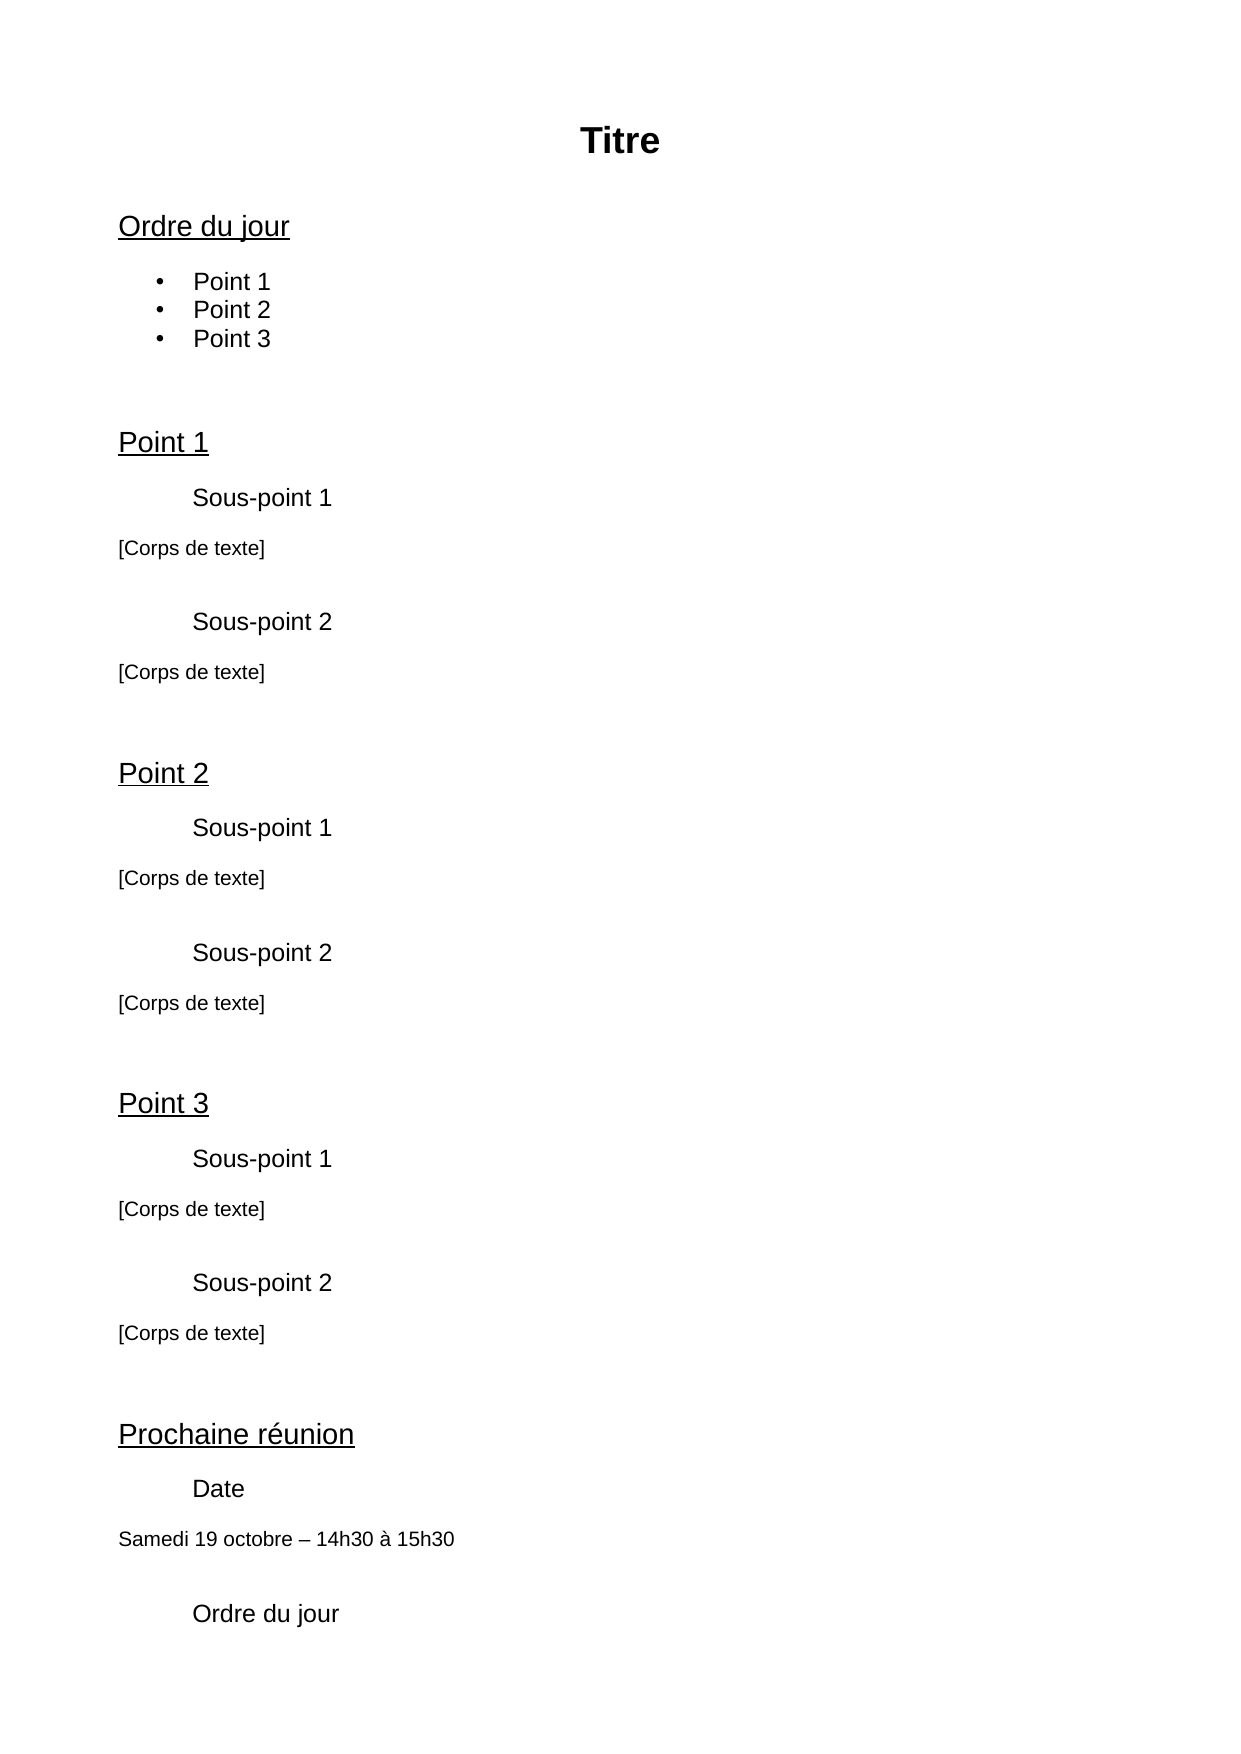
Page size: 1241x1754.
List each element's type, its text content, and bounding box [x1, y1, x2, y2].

text [Corps de texte] [118, 866, 1122, 890]
text [Corps de texte] [118, 991, 1122, 1014]
text Date [118, 1474, 1122, 1503]
list Point 2 [156, 296, 1122, 324]
text Sous-point 2 [118, 938, 1122, 967]
text Point 3 [118, 1086, 1122, 1120]
text Point 2 [118, 756, 1122, 789]
text Point 1 [118, 425, 1122, 459]
text Sous-point 1 [118, 483, 1122, 511]
text Sous-point 1 [118, 1144, 1122, 1173]
text Samedi 19 octobre – 14h30 à 15h30 [118, 1527, 1122, 1551]
text [Corps de texte] [118, 660, 1122, 684]
text Prochaine réunion [118, 1417, 1122, 1451]
text [Corps de texte] [118, 1321, 1122, 1345]
text Ordre du jour [118, 209, 1122, 243]
text Titre [118, 118, 1122, 161]
list Point 1 [156, 267, 1122, 296]
text Ordre du jour [118, 1599, 1122, 1628]
text Sous-point 2 [118, 1268, 1122, 1297]
text [Corps de texte] [118, 1197, 1122, 1221]
text [Corps de texte] [118, 535, 1122, 559]
text Sous-point 2 [118, 607, 1122, 636]
text Sous-point 1 [118, 813, 1122, 842]
list Point 3 [156, 324, 1122, 353]
